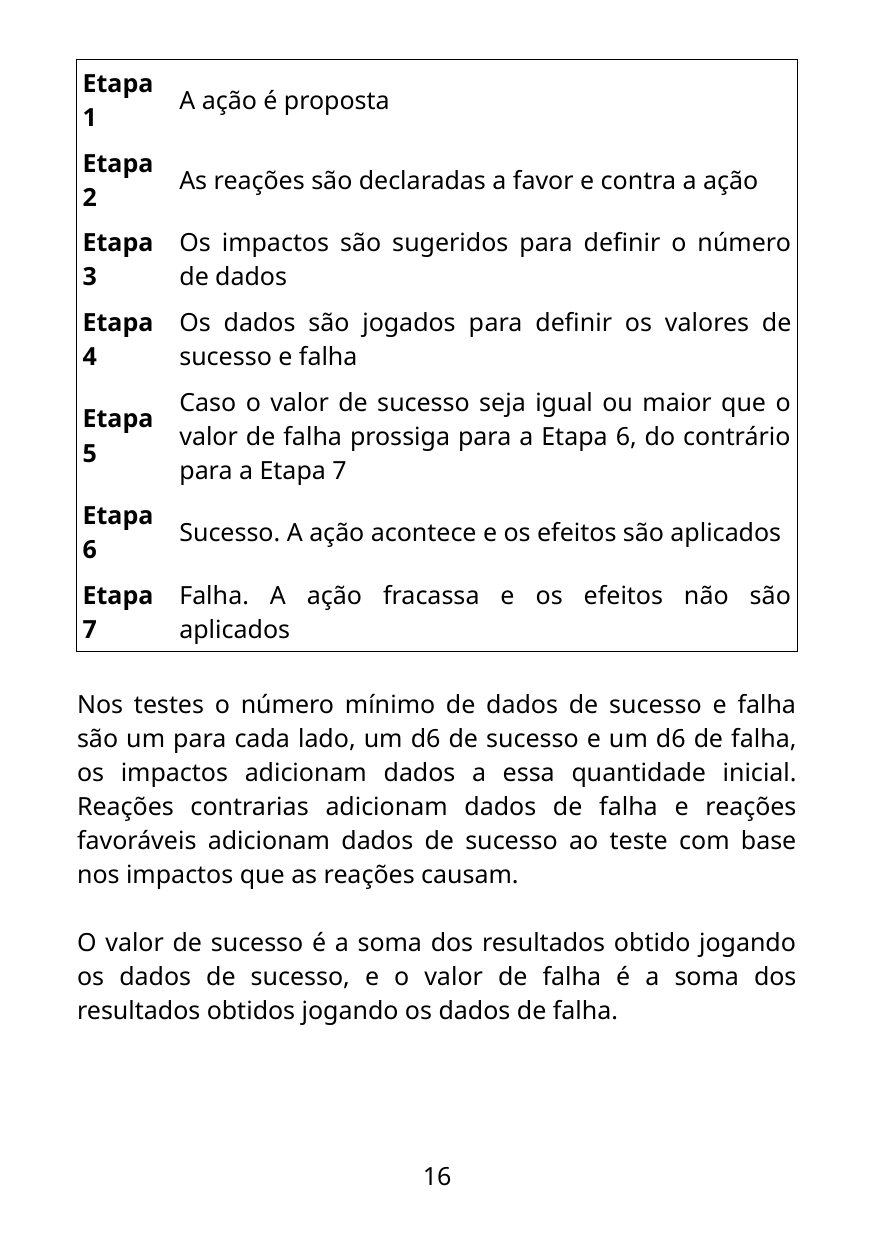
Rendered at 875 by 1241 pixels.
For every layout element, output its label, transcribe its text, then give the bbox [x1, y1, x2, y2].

text O valor de sucesso é a soma dos resultados obtido jogando os dados de sucesso, e o valor de falha é a soma dos resultados obtidos jogando os dados de falha. [77, 925, 797, 1027]
table_header Etapa 1 [77, 60, 173, 140]
table_cell Etapa 7 [77, 572, 173, 651]
table_cell Sucesso. A ação acontece e os efeitos são aplicados [174, 492, 797, 572]
table_cell Falha. A ação fracassa e os efeitos não são aplicados [174, 572, 797, 651]
table_cell Etapa 6 [77, 492, 173, 572]
table_header A ação é proposta [174, 60, 797, 140]
table_cell As reações são declaradas a favor e contra a ação [174, 140, 797, 219]
table_cell Os impactos são sugeridos para definir o número de dados [174, 219, 797, 299]
table_cell Etapa 2 [77, 140, 173, 219]
table_cell Etapa 5 [77, 379, 173, 492]
table_cell Os dados são jogados para definir os valores de sucesso e falha [174, 299, 797, 378]
table_cell Caso o valor de sucesso seja igual ou maior que o valor de falha prossiga para a Etapa 6, do contrário para a Etapa 7 [174, 379, 797, 492]
text Nos testes o número mínimo de dados de sucesso e falha são um para cada lado, um d6 de sucesso e um d6 de falha, os impactos adicionam dados a essa quantidade inicial. Reações contrarias adicionam dados de falha e reações favoráveis adicionam dados de sucesso ao teste com base nos impactos que as reações causam. [77, 686, 797, 891]
table_cell Etapa 4 [77, 299, 173, 378]
table_cell Etapa 3 [77, 219, 173, 299]
